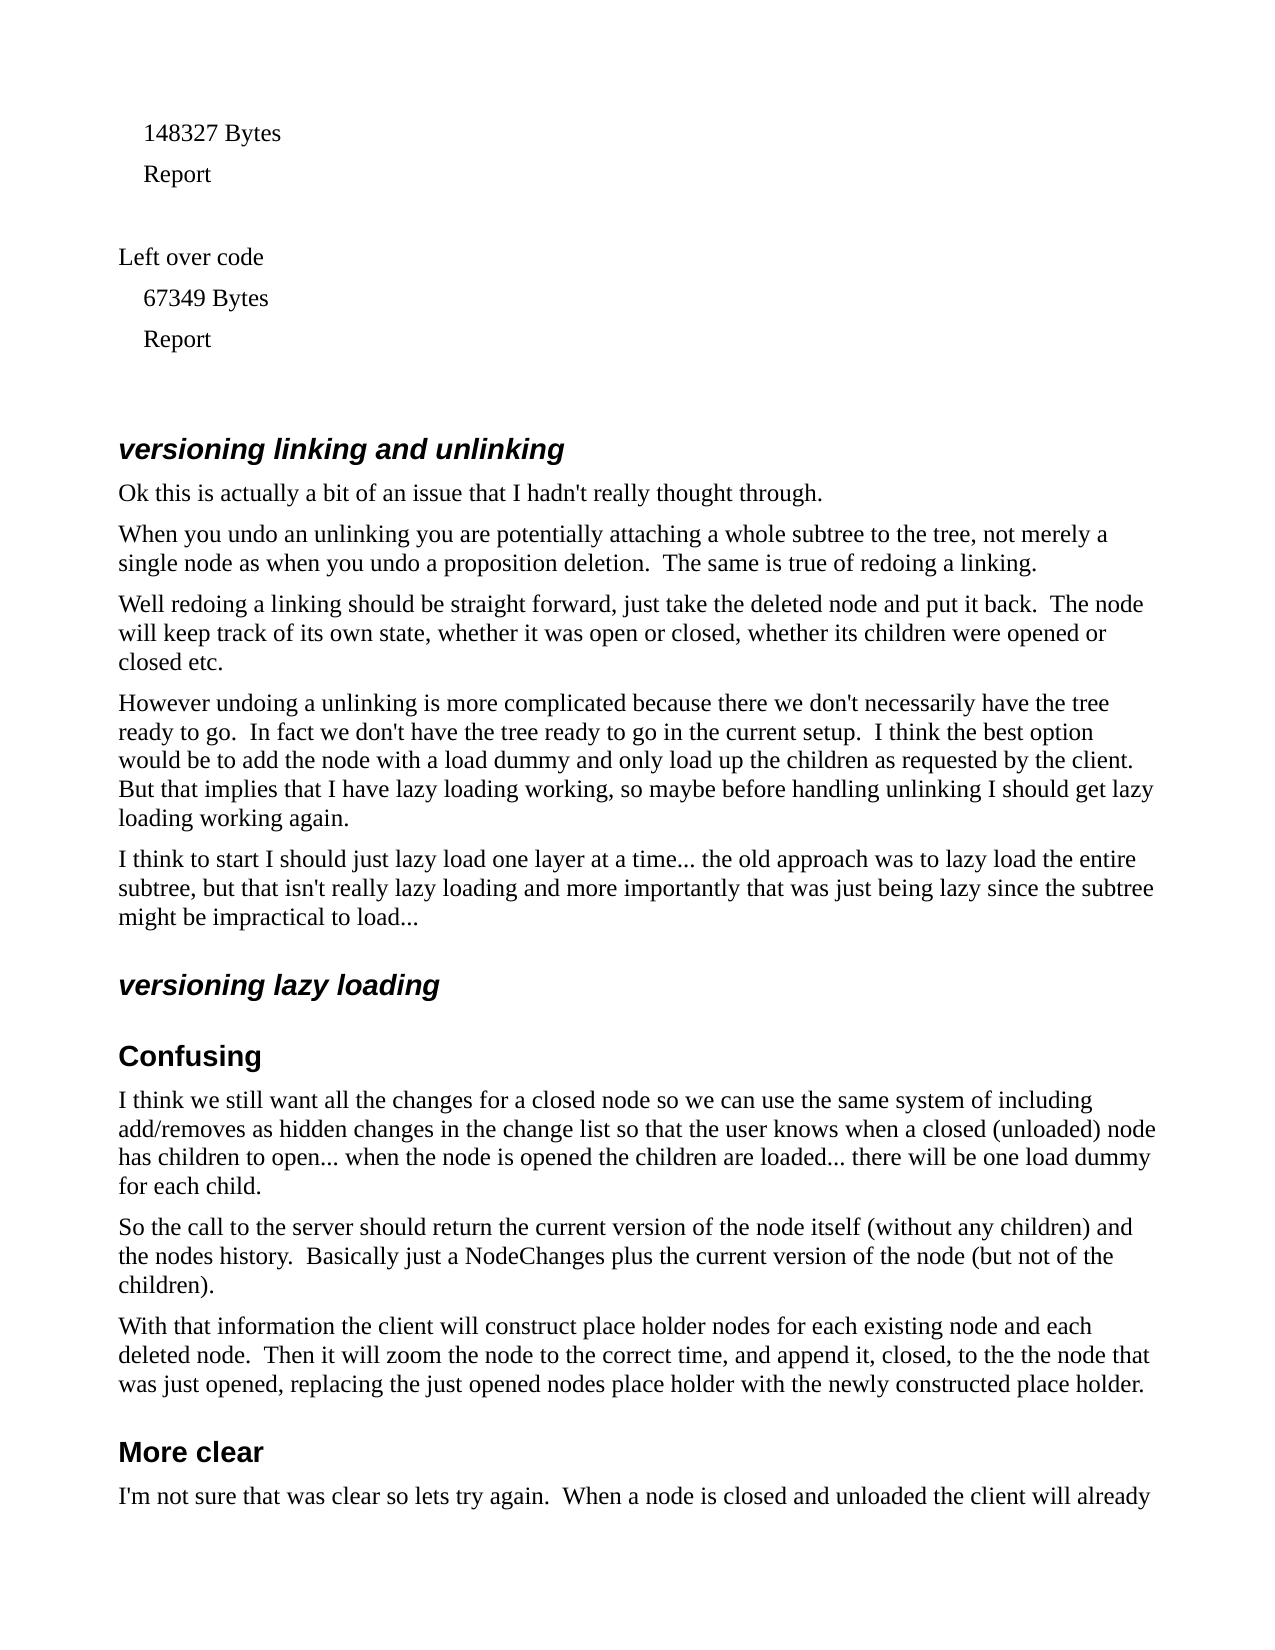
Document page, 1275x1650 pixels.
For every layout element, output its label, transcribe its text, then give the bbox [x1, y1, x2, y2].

text With that information the client will construct place holder nodes for each existing node and each deleted node. Then it will zoom the node to the correct time, and append it, closed, to the the node that was just opened, replacing the just opened nodes place holder with the newly constructed place holder. [118, 1311, 1157, 1397]
text When you undo an unlinking you are potentially attaching a whole subtree to the tree, not merely a single node as when you undo a proposition deletion. The same is true of redoing a linking. [118, 519, 1157, 577]
text 67349 Bytes [118, 283, 1157, 312]
text Left over code [118, 242, 1157, 271]
text Ok this is actually a bit of an issue that I hadn't really thought through. [118, 478, 1157, 507]
text I think we still want all the changes for a closed node so we can use the same system of including add/removes as hidden changes in the change list so that the user knows when a closed (unloaded) node has children to open... when the node is opened the children are loaded... there will be one load dummy for each child. [118, 1085, 1157, 1200]
text Report [118, 324, 1157, 353]
text Well redoing a linking should be straight forward, just take the deleted node and put it back. The node will keep track of its own state, whether it was open or closed, whether its children were opened or closed etc. [118, 589, 1157, 675]
text However undoing a unlinking is more complicated because there we don't necessarily have the tree ready to go. In fact we don't have the tree ready to go in the current setup. I think the best option would be to add the node with a load dummy and only load up the children as requested by the client. But that implies that I have lazy loading working, so maybe before handling unlinking I should get lazy loading working again. [118, 688, 1157, 832]
subtitle More clear [118, 1435, 1157, 1468]
text I think to start I should just lazy load one layer at a time... the old approach was to lazy load the entire subtree, but that isn't really lazy loading and more importantly that was just being lazy since the subtree might be impractical to load... [118, 844, 1157, 930]
text I'm not sure that was clear so lets try again. When a node is closed and unloaded the client will already [118, 1481, 1157, 1510]
text 148327 Bytes [118, 118, 1157, 147]
subtitle versioning linking and unlinking [118, 432, 1157, 465]
subtitle Confusing [118, 1039, 1157, 1072]
text Report [118, 159, 1157, 188]
text So the call to the server should return the current version of the node itself (without any children) and the nodes history. Basically just a NodeChanges plus the current version of the node (but not of the children). [118, 1212, 1157, 1299]
subtitle versioning lazy loading [118, 968, 1157, 1001]
